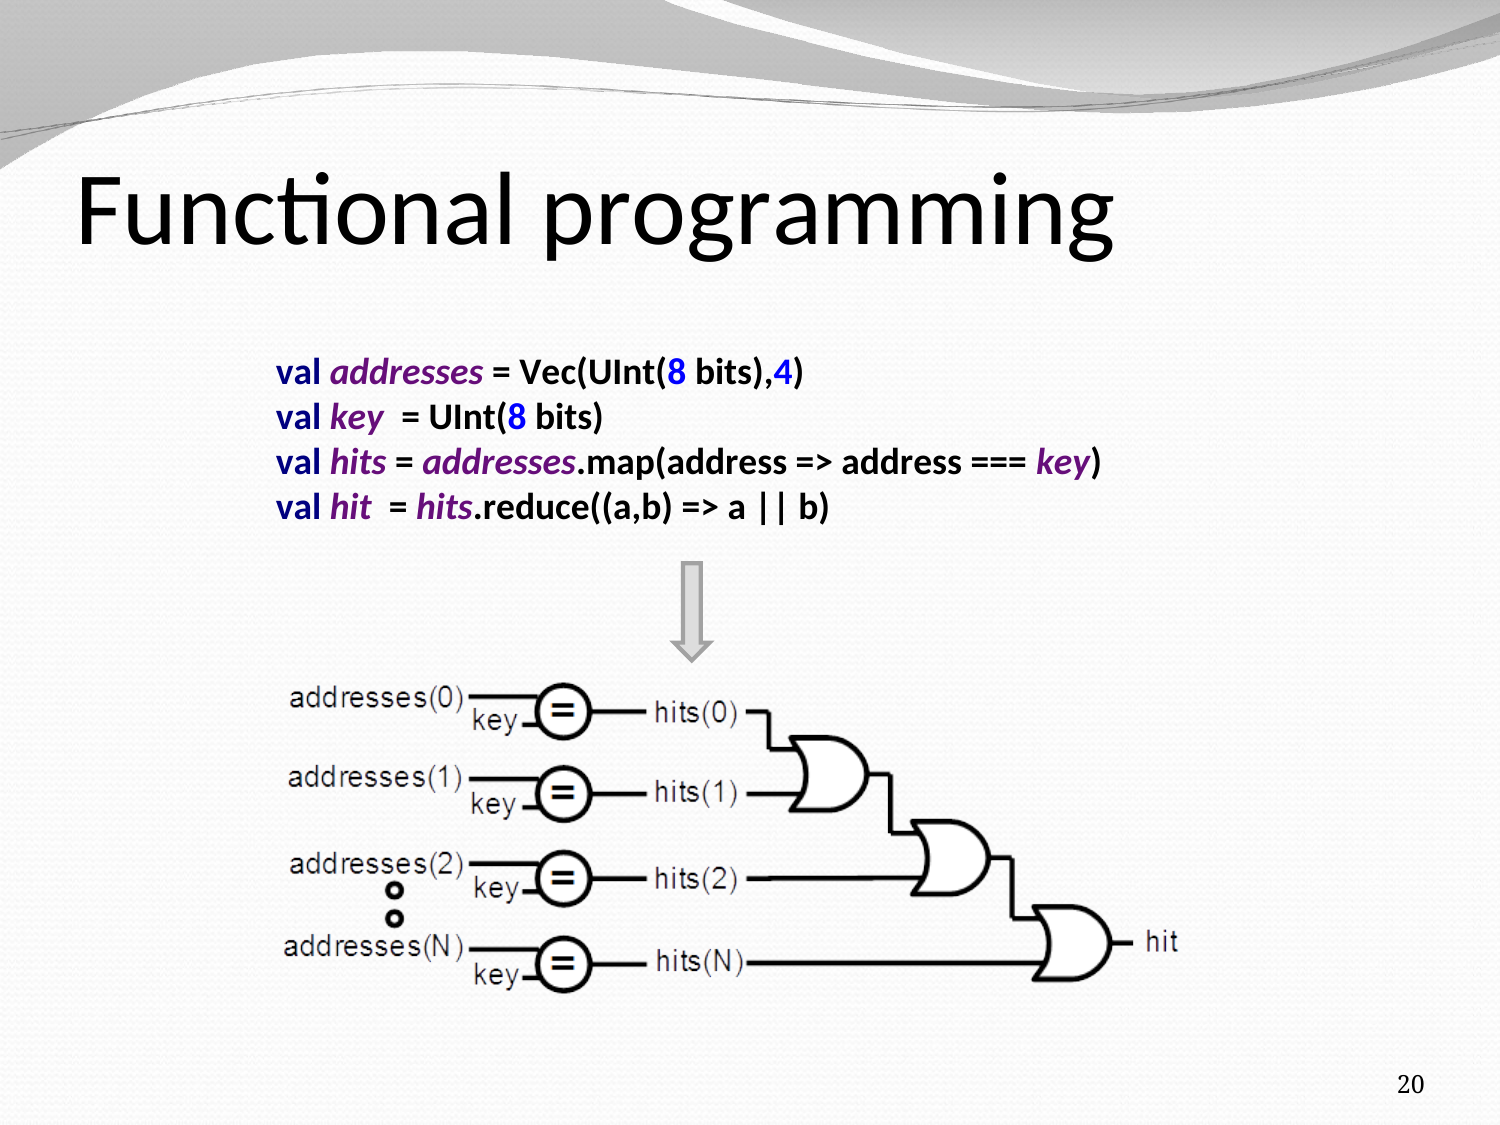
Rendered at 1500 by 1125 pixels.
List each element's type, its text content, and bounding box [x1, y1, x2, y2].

text_box [1299, 1042, 1426, 1103]
text_box val addresses = Vec(UInt(8 bits),4) val key = UInt(8 bits) val hits = addresses.map(address => address === key) val hit = hits.reduce((a,b) => a || b) [261, 338, 1118, 535]
text_box [674, 563, 710, 661]
title Functional programming [75, 78, 1426, 266]
picture [0, 0, 1500, 1125]
